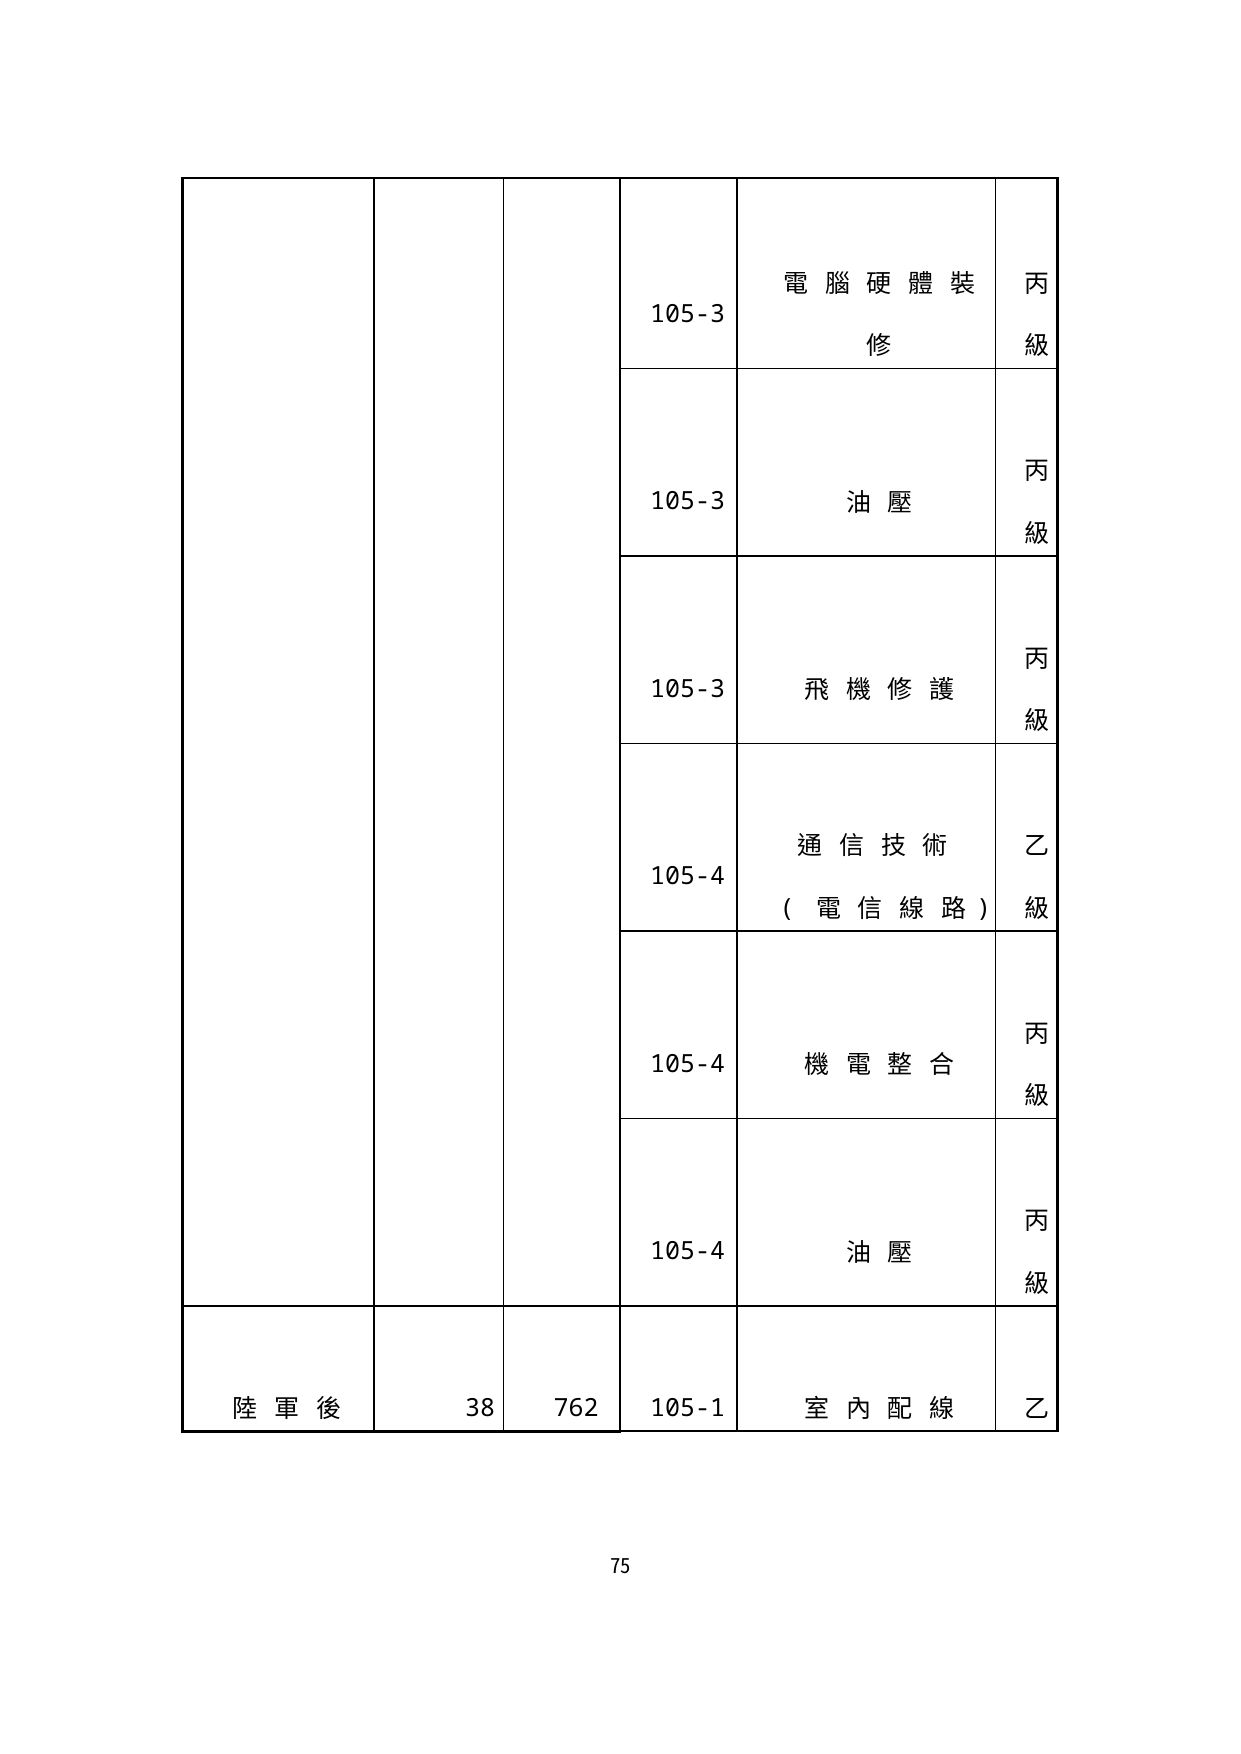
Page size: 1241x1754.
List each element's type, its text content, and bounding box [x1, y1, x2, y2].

table_cell 油壓 [738, 369, 995, 555]
table_cell 乙級 [996, 744, 1056, 930]
table_cell 丙級 [996, 1119, 1056, 1305]
table_cell 陸軍後 [184, 1307, 373, 1430]
table_cell 762 [504, 1307, 619, 1430]
table_cell 機電整合 [738, 932, 995, 1118]
table_cell 丙級 [996, 557, 1056, 743]
table_cell 室內配線 [738, 1307, 995, 1430]
table_cell 飛機修護 [738, 557, 995, 743]
table_cell [504, 179, 619, 1305]
table_cell 38 [375, 1307, 503, 1430]
table_cell 丙級 [996, 932, 1056, 1118]
table_cell [184, 179, 373, 1305]
table_cell 電腦硬體裝修 [738, 179, 995, 368]
table_cell 105-3 [621, 369, 736, 555]
table_cell 105-4 [621, 932, 736, 1118]
table_cell 丙級 [996, 369, 1056, 555]
table_cell 通信技術(電信線路) [738, 744, 995, 930]
table_cell 丙級 [996, 179, 1056, 368]
table_cell 油壓 [738, 1119, 995, 1305]
table_cell 105-1 [621, 1307, 736, 1430]
table_cell 105-3 [621, 179, 736, 368]
table_cell [375, 179, 503, 1305]
table_cell 105-4 [621, 744, 736, 930]
table_cell 105-4 [621, 1119, 736, 1305]
table_cell 乙 [996, 1307, 1056, 1430]
table_cell 105-3 [621, 557, 736, 743]
